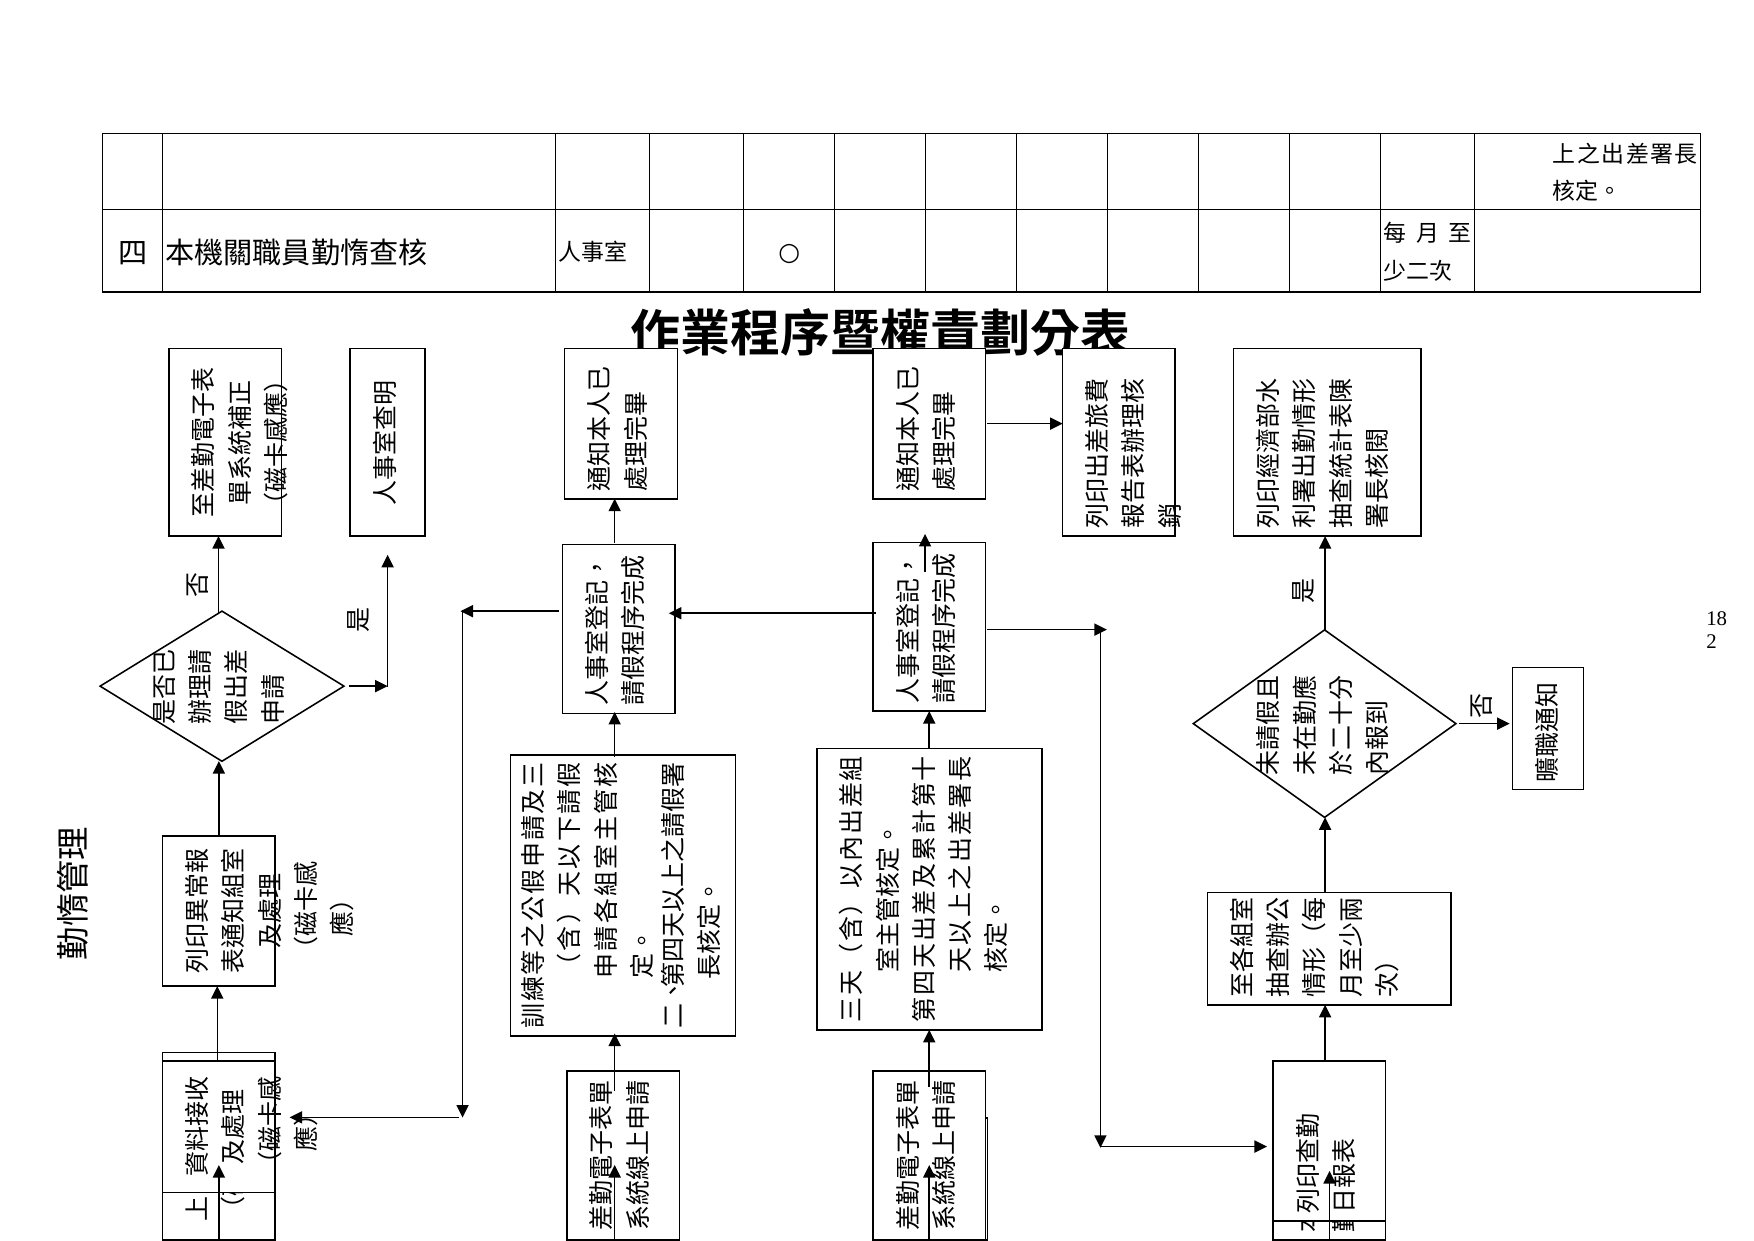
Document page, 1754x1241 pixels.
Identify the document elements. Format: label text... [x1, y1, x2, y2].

table_cell [1017, 134, 1107, 209]
table_cell [1475, 210, 1700, 291]
table_cell ○ [744, 210, 834, 291]
table_cell [163, 134, 555, 209]
table_cell 上之出差署長核定。 [1475, 134, 1700, 209]
table_cell 本機關職員勤惰查核 [163, 210, 555, 291]
table_cell [1381, 134, 1474, 209]
text 作業程序暨權責劃分表 [106, 293, 1653, 367]
table_cell [1199, 210, 1289, 291]
table_cell 每月至少二次 [1381, 210, 1474, 291]
table_cell [835, 134, 925, 209]
table_cell [1290, 210, 1380, 291]
table_cell [1108, 210, 1198, 291]
table_cell [1199, 134, 1289, 209]
table_cell [1290, 134, 1380, 209]
table_cell [835, 210, 925, 291]
table_cell [650, 134, 743, 209]
table_cell 人事室 [556, 210, 649, 291]
table_cell [556, 134, 649, 209]
table_cell [926, 210, 1016, 291]
table_cell [650, 210, 743, 291]
table_cell [926, 134, 1016, 209]
table_cell [744, 134, 834, 209]
table_cell [103, 134, 162, 209]
table_cell 四 [103, 210, 162, 291]
table_cell [1108, 134, 1198, 209]
table_cell [1017, 210, 1107, 291]
